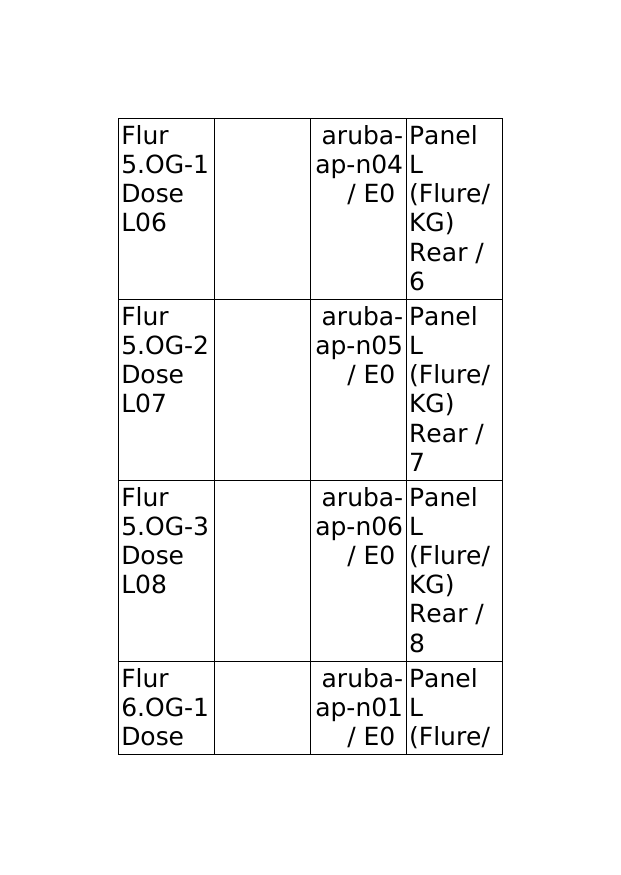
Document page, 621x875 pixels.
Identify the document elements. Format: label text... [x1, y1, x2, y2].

table_cell Flur 5.OG-2 Dose L07 [119, 300, 214, 480]
table_cell Panel L (Flure/KG) Rear / 6 [407, 119, 502, 299]
table_cell [215, 481, 310, 661]
table_cell [215, 119, 310, 299]
table_cell [215, 662, 310, 754]
table_cell aruba-ap-n01 / E0 [311, 662, 406, 754]
table_cell Panel L (Flure/KG) Rear / 8 [407, 481, 502, 661]
table_cell Panel L (Flure/KG) Rear / 7 [407, 300, 502, 480]
table_cell Flur 5.OG-3 Dose L08 [119, 481, 214, 661]
table_cell Flur 6.OG-1 Dose [119, 662, 214, 754]
table_cell aruba-ap-n05 / E0 [311, 300, 406, 480]
table_cell aruba-ap-n04 / E0 [311, 119, 406, 299]
table_cell Panel L (Flure/ [407, 662, 502, 754]
table_cell Flur 5.OG-1 Dose L06 [119, 119, 214, 299]
table_cell aruba-ap-n06 / E0 [311, 481, 406, 661]
table_cell [215, 300, 310, 480]
